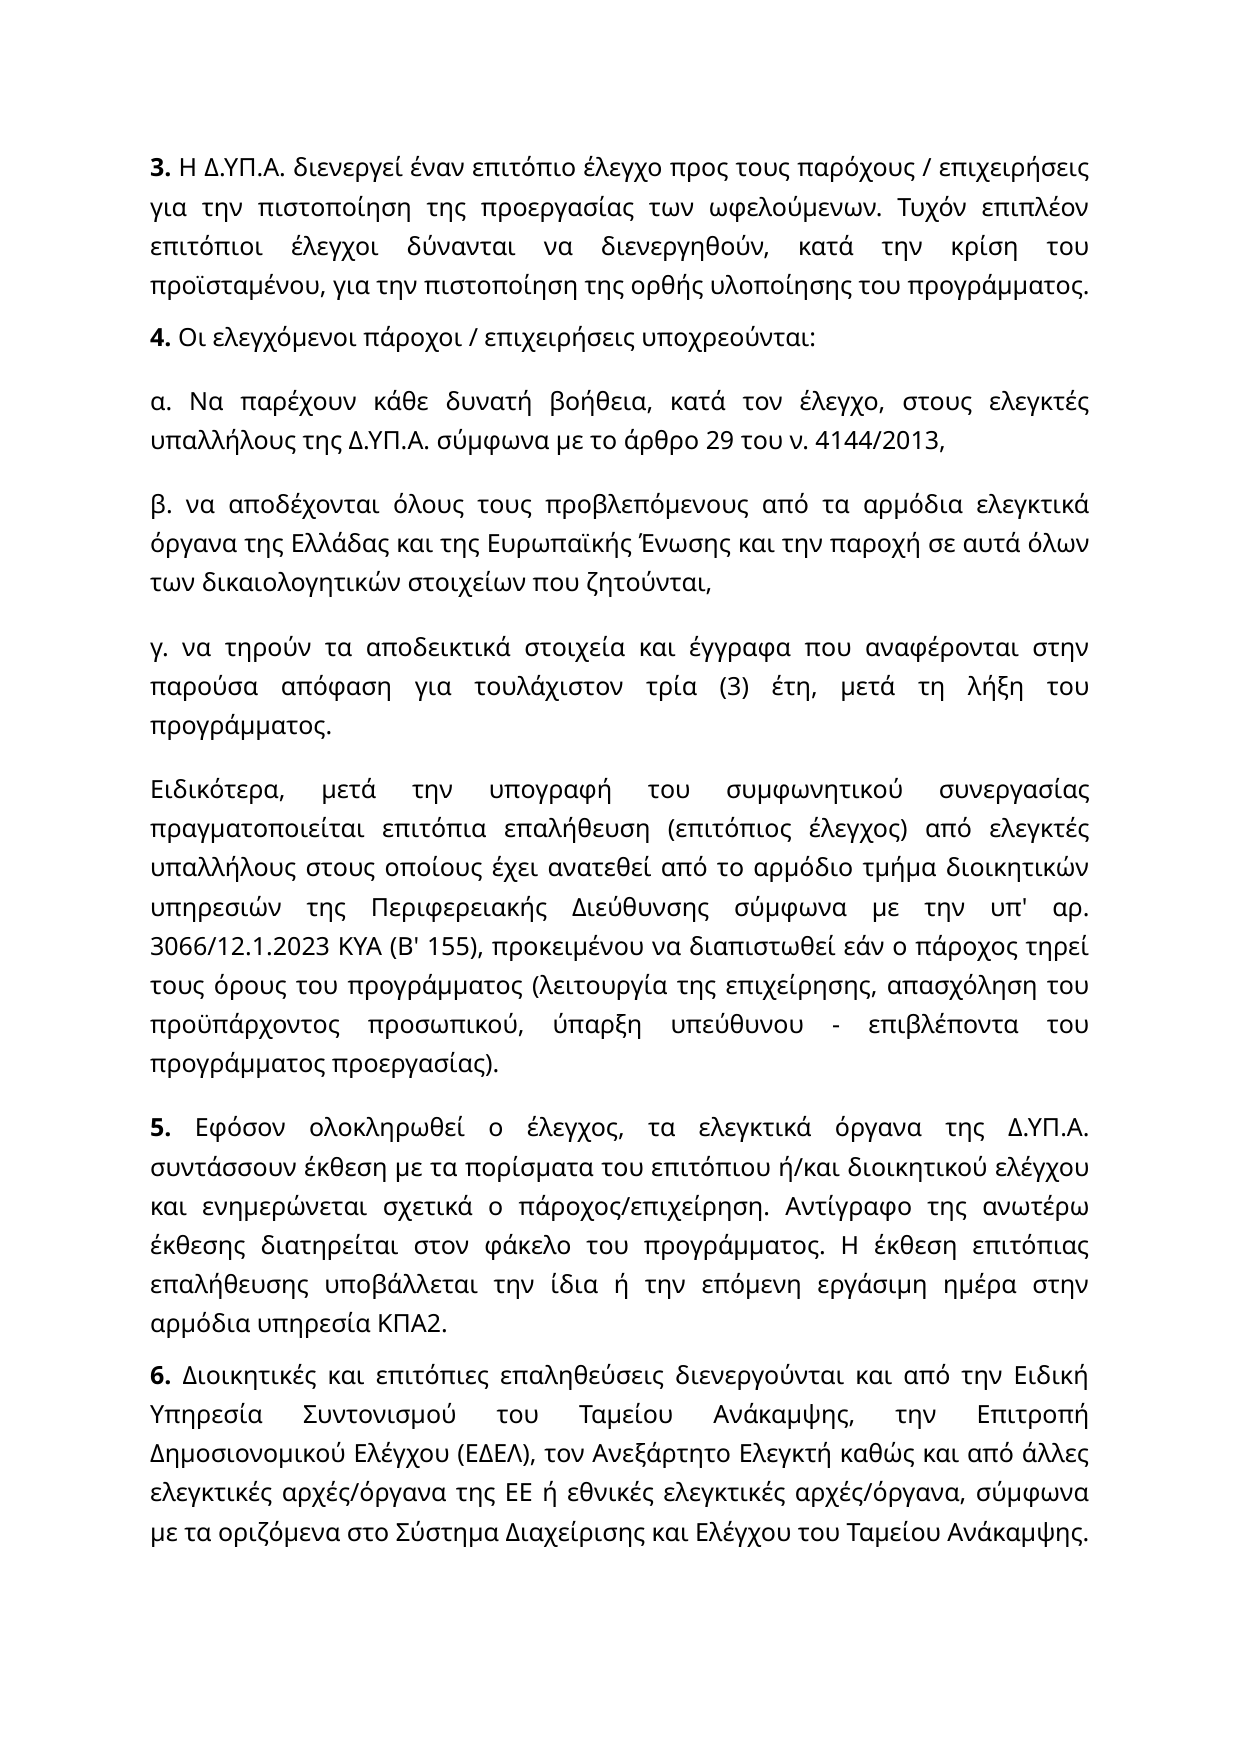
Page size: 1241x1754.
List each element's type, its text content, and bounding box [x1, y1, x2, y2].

text Ειδικότερα, μετά την υπογραφή του συμφωνητικού συνεργασίας πραγματοποιείται επιτόπια επαλήθευση (επιτόπιος έλεγχος) από ελεγκτές υπαλλήλους στους οποίους έχει ανατεθεί από το αρμόδιο τμήμα διοικητικών υπηρεσιών της Περιφερειακής Διεύθυνσης σύμφωνα με την υπ' αρ. 3066/12.1.2023 ΚΥΑ (Β' 155), προκειμένου να διαπιστωθεί εάν ο πάροχος τηρεί τους όρους του προγράμματος (λειτουργία της επιχείρησης, απασχόληση του προϋπάρχοντος προσωπικού, ύπαρξη υπεύθυνου - επιβλέποντα του προγράμματος προεργασίας). [150, 772, 1090, 1080]
text γ. να τηρούν τα αποδεικτικά στοιχεία και έγγραφα που αναφέρονται στην παρούσα απόφαση για τουλάχιστον τρία (3) έτη, μετά τη λήξη του προγράμματος. [150, 629, 1090, 742]
text 6. Διοικητικές και επιτόπιες επαληθεύσεις διενεργούνται και από την Ειδική Υπηρεσία Συντονισμού του Ταμείου Ανάκαμψης, την Επιτροπή Δημοσιονομικού Ελέγχου (ΕΔΕΛ), τον Ανεξάρτητο Ελεγκτή καθώς και από άλλες ελεγκτικές αρχές/όργανα της ΕΕ ή εθνικές ελεγκτικές αρχές/όργανα, σύμφωνα με τα οριζόμενα στο Σύστημα Διαχείρισης και Ελέγχου του Ταμείου Ανάκαμψης. [150, 1357, 1090, 1548]
text 4. Οι ελεγχόμενοι πάροχοι / επιχειρήσεις υποχρεούνται: [150, 319, 1090, 353]
text 3. Η Δ.ΥΠ.Α. διενεργεί έναν επιτόπιο έλεγχο προς τους παρόχους / επιχειρήσεις για την πιστοποίηση της προεργασίας των ωφελούμενων. Τυχόν επιπλέον επιτόπιοι έλεγχοι δύνανται να διενεργηθούν, κατά την κρίση του προϊσταμένου, για την πιστοποίηση της ορθής υλοποίησης του προγράμματος. [150, 150, 1090, 302]
text β. να αποδέχονται όλους τους προβλεπόμενους από τα αρμόδια ελεγκτικά όργανα της Ελλάδας και της Ευρωπαϊκής Ένωσης και την παροχή σε αυτά όλων των δικαιολογητικών στοιχείων που ζητούνται, [150, 487, 1090, 599]
text 5. Εφόσον ολοκληρωθεί ο έλεγχος, τα ελεγκτικά όργανα της Δ.ΥΠ.Α. συντάσσουν έκθεση με τα πορίσματα του επιτόπιου ή/και διοικητικού ελέγχου και ενημερώνεται σχετικά ο πάροχος/επιχείρηση. Αντίγραφο της ανωτέρω έκθεσης διατηρείται στον φάκελο του προγράμματος. Η έκθεση επιτόπιας επαλήθευσης υποβάλλεται την ίδια ή την επόμενη εργάσιμη ημέρα στην αρμόδια υπηρεσία ΚΠΑ2. [150, 1110, 1090, 1340]
text α. Να παρέχουν κάθε δυνατή βοήθεια, κατά τον έλεγχο, στους ελεγκτές υπαλλήλους της Δ.ΥΠ.Α. σύμφωνα με το άρθρο 29 του ν. 4144/2013, [150, 383, 1090, 457]
